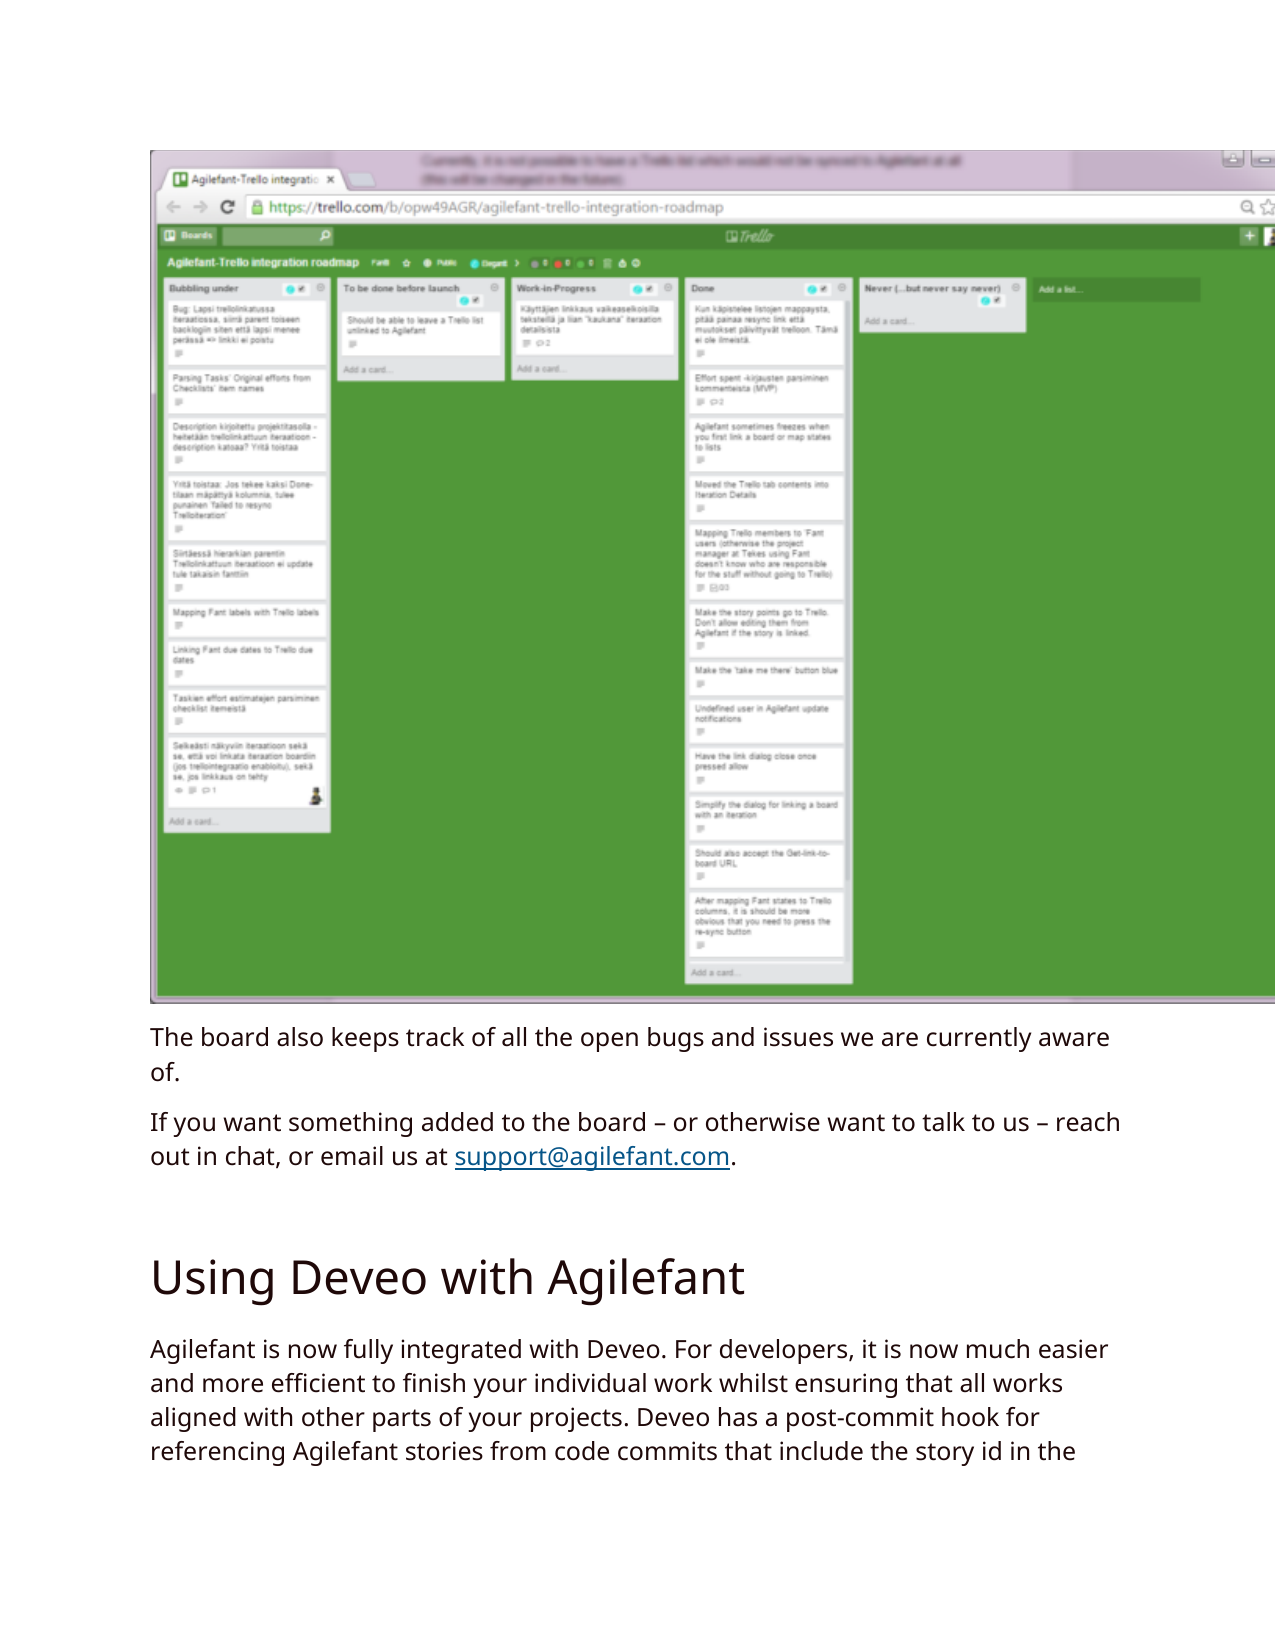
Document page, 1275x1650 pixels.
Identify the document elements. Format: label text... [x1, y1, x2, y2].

text If you want something added to the board – or otherwise want to talk to us – reach out in chat, or email us at support@agilefant.com. [150, 1105, 1125, 1173]
subtitle Using Deveo with Agilefant [150, 1244, 1125, 1308]
text The board also keeps track of all the open bugs and issues we are currently aware of. [150, 1020, 1125, 1088]
text Agilefant is now fully integrated with Deveo. For developers, it is now much easier and more efficient to finish your individual work whilst ensuring that all works aligned with other parts of your projects. Deveo has a post-commit hook for referencing Agilefant stories from code commits that include the story id in the [150, 1332, 1125, 1468]
